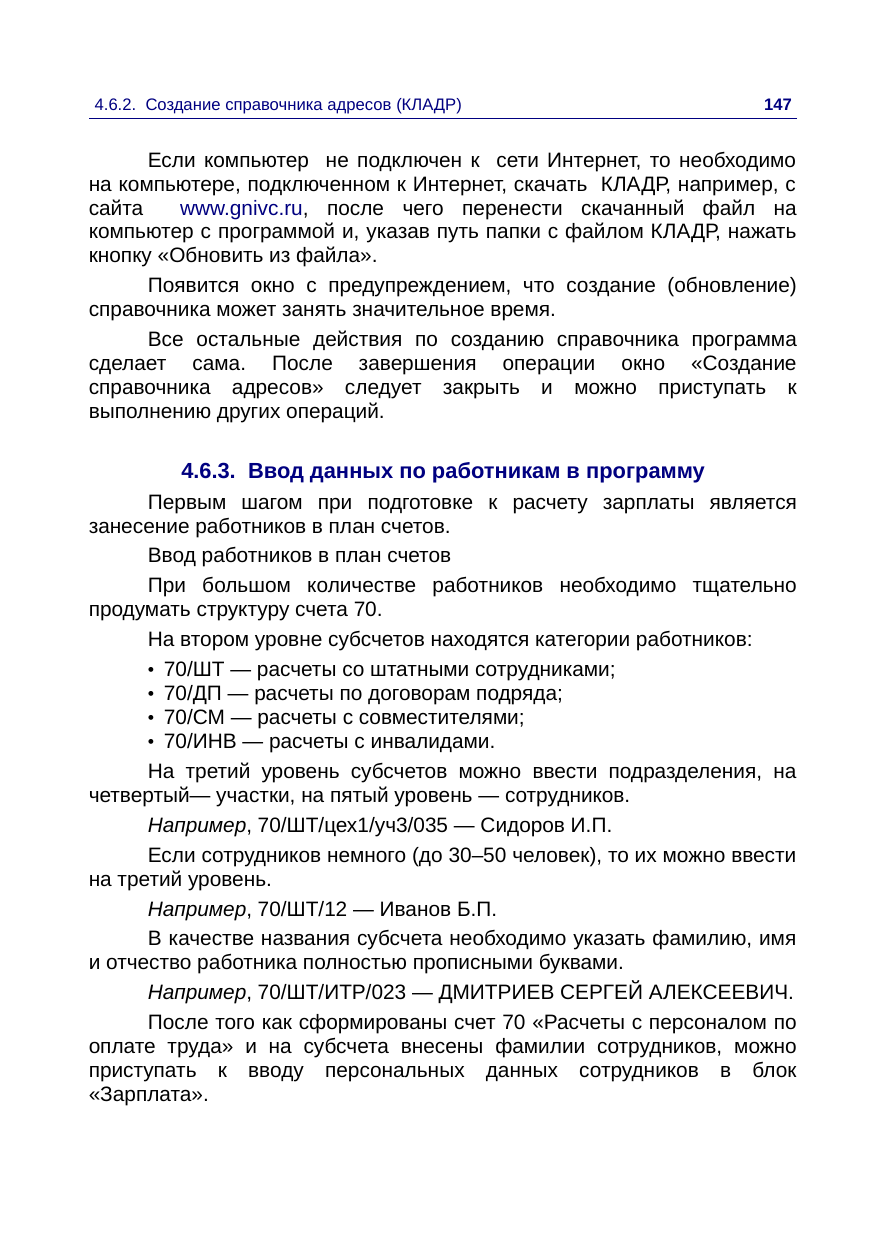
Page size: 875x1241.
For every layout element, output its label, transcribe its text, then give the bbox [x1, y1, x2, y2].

text На третий уровень субсчетов можно ввести подразделения, на четвертый— участки, на пятый уровень — сотрудников. [88, 759, 797, 807]
subtitle Ввод данных по работникам в программу [88, 458, 797, 483]
text Например, 70/ШТ/12 — Иванов Б.П. [88, 896, 797, 920]
text Первым шагом при подготовке к расчету зарплаты является занесение работников в план счетов. [88, 489, 797, 537]
list 70/ИНВ — расчеты с инвалидами. [148, 729, 797, 753]
text Если компьютер не подключен к сети Интернет, то необходимо на компьютере, подключенном к Интернет, скачать КЛАДР, например, с сайта www.gnivc.ru, после чего перенести скачанный файл на компьютер с программой и, указав путь папки с файлом КЛАДР, нажать кнопку «Обновить из файла». [88, 147, 797, 267]
text Ввод работников в план счетов [88, 543, 797, 567]
list 70/СМ — расчеты с совместителями; [148, 705, 797, 729]
text В качестве названия субсчета необходимо указать фамилию, имя и отчество работника полностью прописными буквами. [88, 926, 797, 974]
list 70/ШТ — расчеты со штатными сотрудниками; [148, 657, 797, 681]
text Все остальные действия по созданию справочника программа сделает сама. После завершения операции окно «Создание справочника адресов» следует закрыть и можно приступать к выполнению других операций. [88, 327, 797, 423]
text После того как сформированы счет 70 «Расчеты с персоналом по оплате труда» и на субсчета внесены фамилии сотрудников, можно приступать к вводу персональных данных сотрудников в блок «Зарплата». [88, 1010, 797, 1106]
text Например, 70/ШТ/ИТР/023 — ДМИТРИЕВ СЕРГЕЙ АЛЕКСЕЕВИЧ. [88, 980, 797, 1004]
text Если сотрудников немного (до 30–50 человек), то их можно ввести на третий уровень. [88, 842, 797, 890]
text На втором уровне субсчетов находятся категории работников: [88, 627, 797, 651]
list 70/ДП — расчеты по договорам подряда; [148, 681, 797, 705]
text Например, 70/ШТ/цех1/уч3/035 — Сидоров И.П. [88, 813, 797, 837]
text Появится окно с предупреждением, что создание (обновление) справочника может занять значительное время. [88, 273, 797, 321]
text При большом количестве работников необходимо тщательно продумать структуру счета 70. [88, 573, 797, 621]
